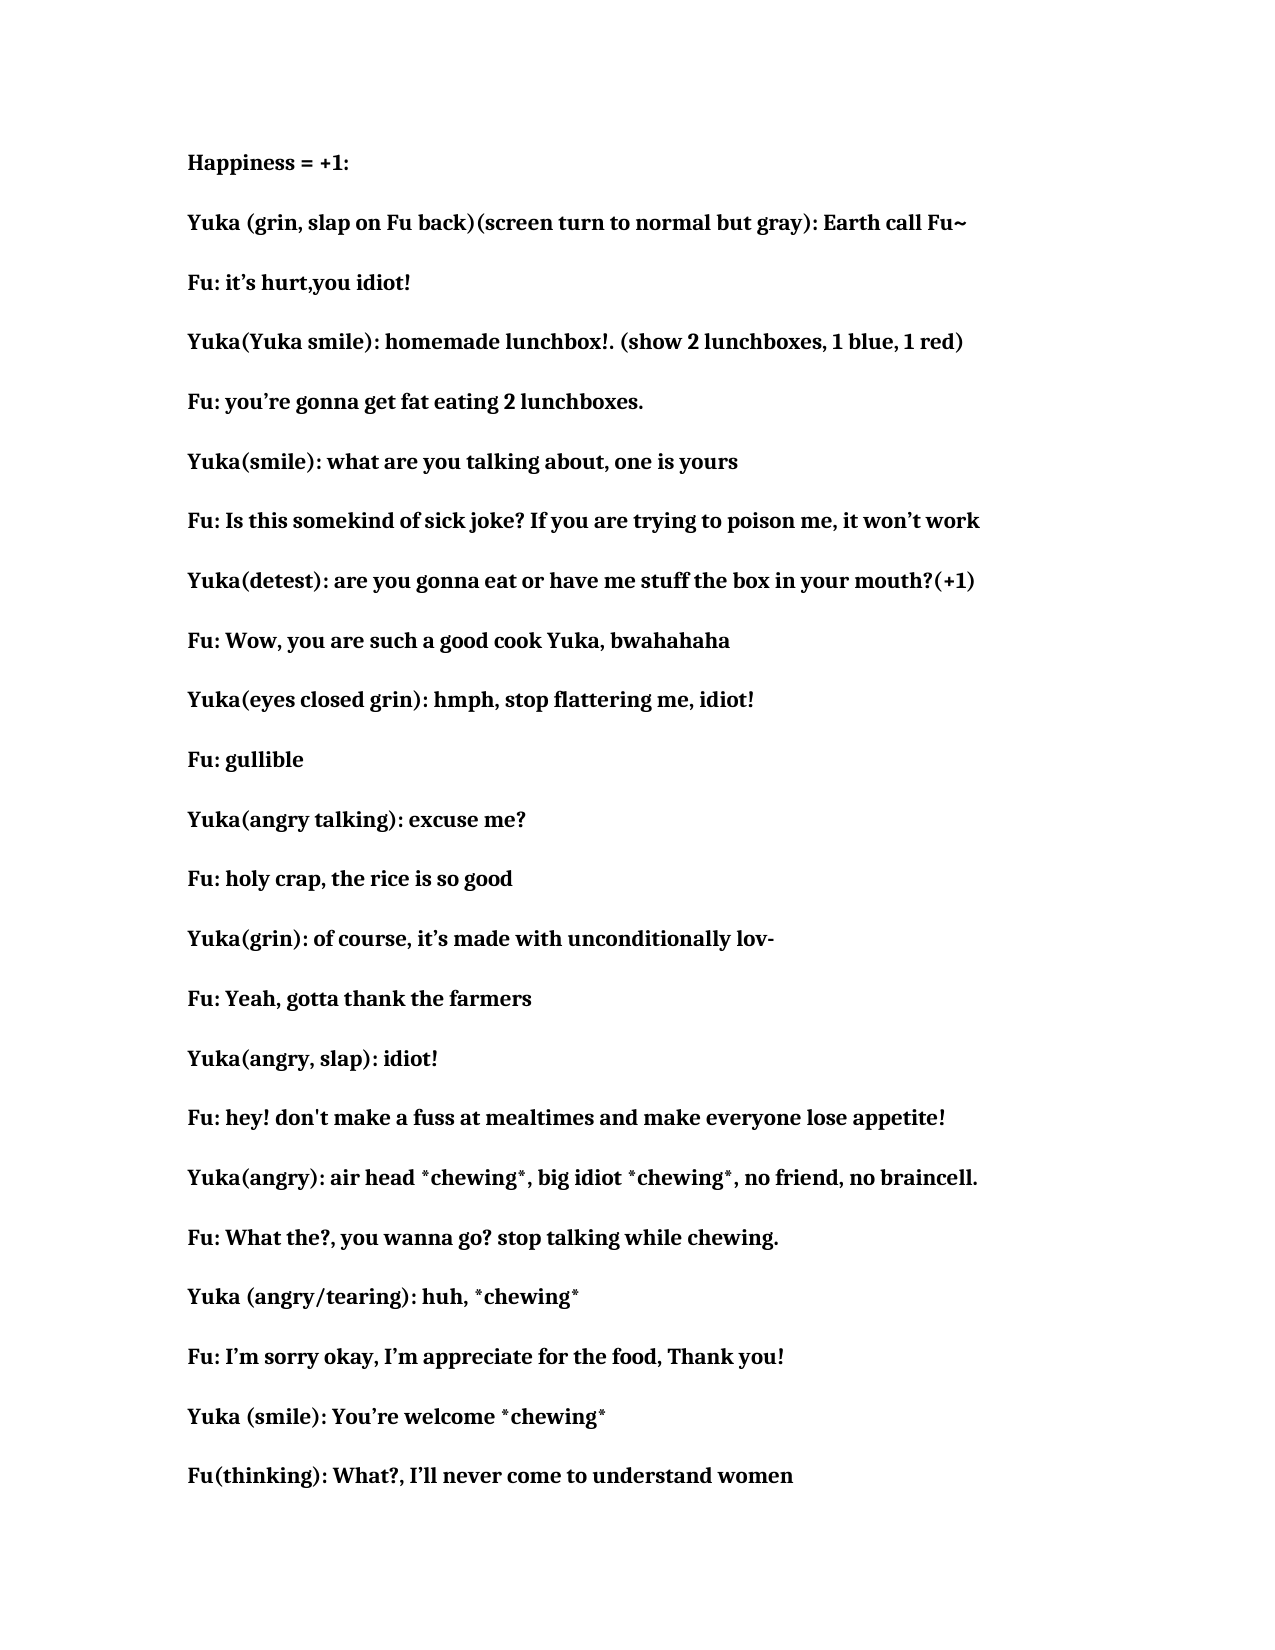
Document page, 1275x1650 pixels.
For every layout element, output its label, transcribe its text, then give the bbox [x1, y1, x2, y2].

text Fu: Yeah, gotta thank the farmers [187, 986, 1087, 1012]
text Yuka (angry/tearing): huh, *chewing* [187, 1284, 1087, 1310]
text Fu: What the?, you wanna go? stop talking while chewing. [187, 1224, 1087, 1251]
text Fu: I’m sorry okay, I’m appreciate for the food, Thank you! [187, 1344, 1087, 1370]
text Yuka(smile): what are you talking about, one is yours [187, 448, 1087, 475]
text Happiness = +1: [187, 150, 1087, 176]
text Yuka (grin, slap on Fu back)(screen turn to normal but gray): Earth call Fu~ [187, 210, 1087, 236]
text Fu: holy crap, the rice is so good [187, 866, 1087, 893]
text Fu: you’re gonna get fat eating 2 lunchboxes. [187, 389, 1087, 415]
text Yuka(Yuka smile): homemade lunchbox!. (show 2 lunchboxes, 1 blue, 1 red) [187, 329, 1087, 355]
text Fu: it’s hurt,you idiot! [187, 269, 1087, 296]
text Fu: Wow, you are such a good cook Yuka, bwahahaha [187, 627, 1087, 654]
text Yuka(angry talking): excuse me? [187, 807, 1087, 833]
text Yuka(eyes closed grin): hmph, stop flattering me, idiot! [187, 687, 1087, 713]
text Yuka(grin): of course, it’s made with unconditionally lov- [187, 926, 1087, 952]
text Yuka (smile): You’re welcome *chewing* [187, 1403, 1087, 1430]
text Fu(thinking): What?, I’ll never come to understand women [187, 1463, 1087, 1489]
text Fu: hey! don't make a fuss at mealtimes and make everyone lose appetite! [187, 1105, 1087, 1131]
text Fu: gullible [187, 747, 1087, 773]
text Fu: Is this somekind of sick joke? If you are trying to poison me, it won’t work [187, 508, 1087, 534]
text Yuka(detest): are you gonna eat or have me stuff the box in your mouth?(+1) [187, 568, 1087, 594]
text Yuka(angry): air head *chewing*, big idiot *chewing*, no friend, no braincell. [187, 1165, 1087, 1191]
text Yuka(angry, slap): idiot! [187, 1045, 1087, 1072]
